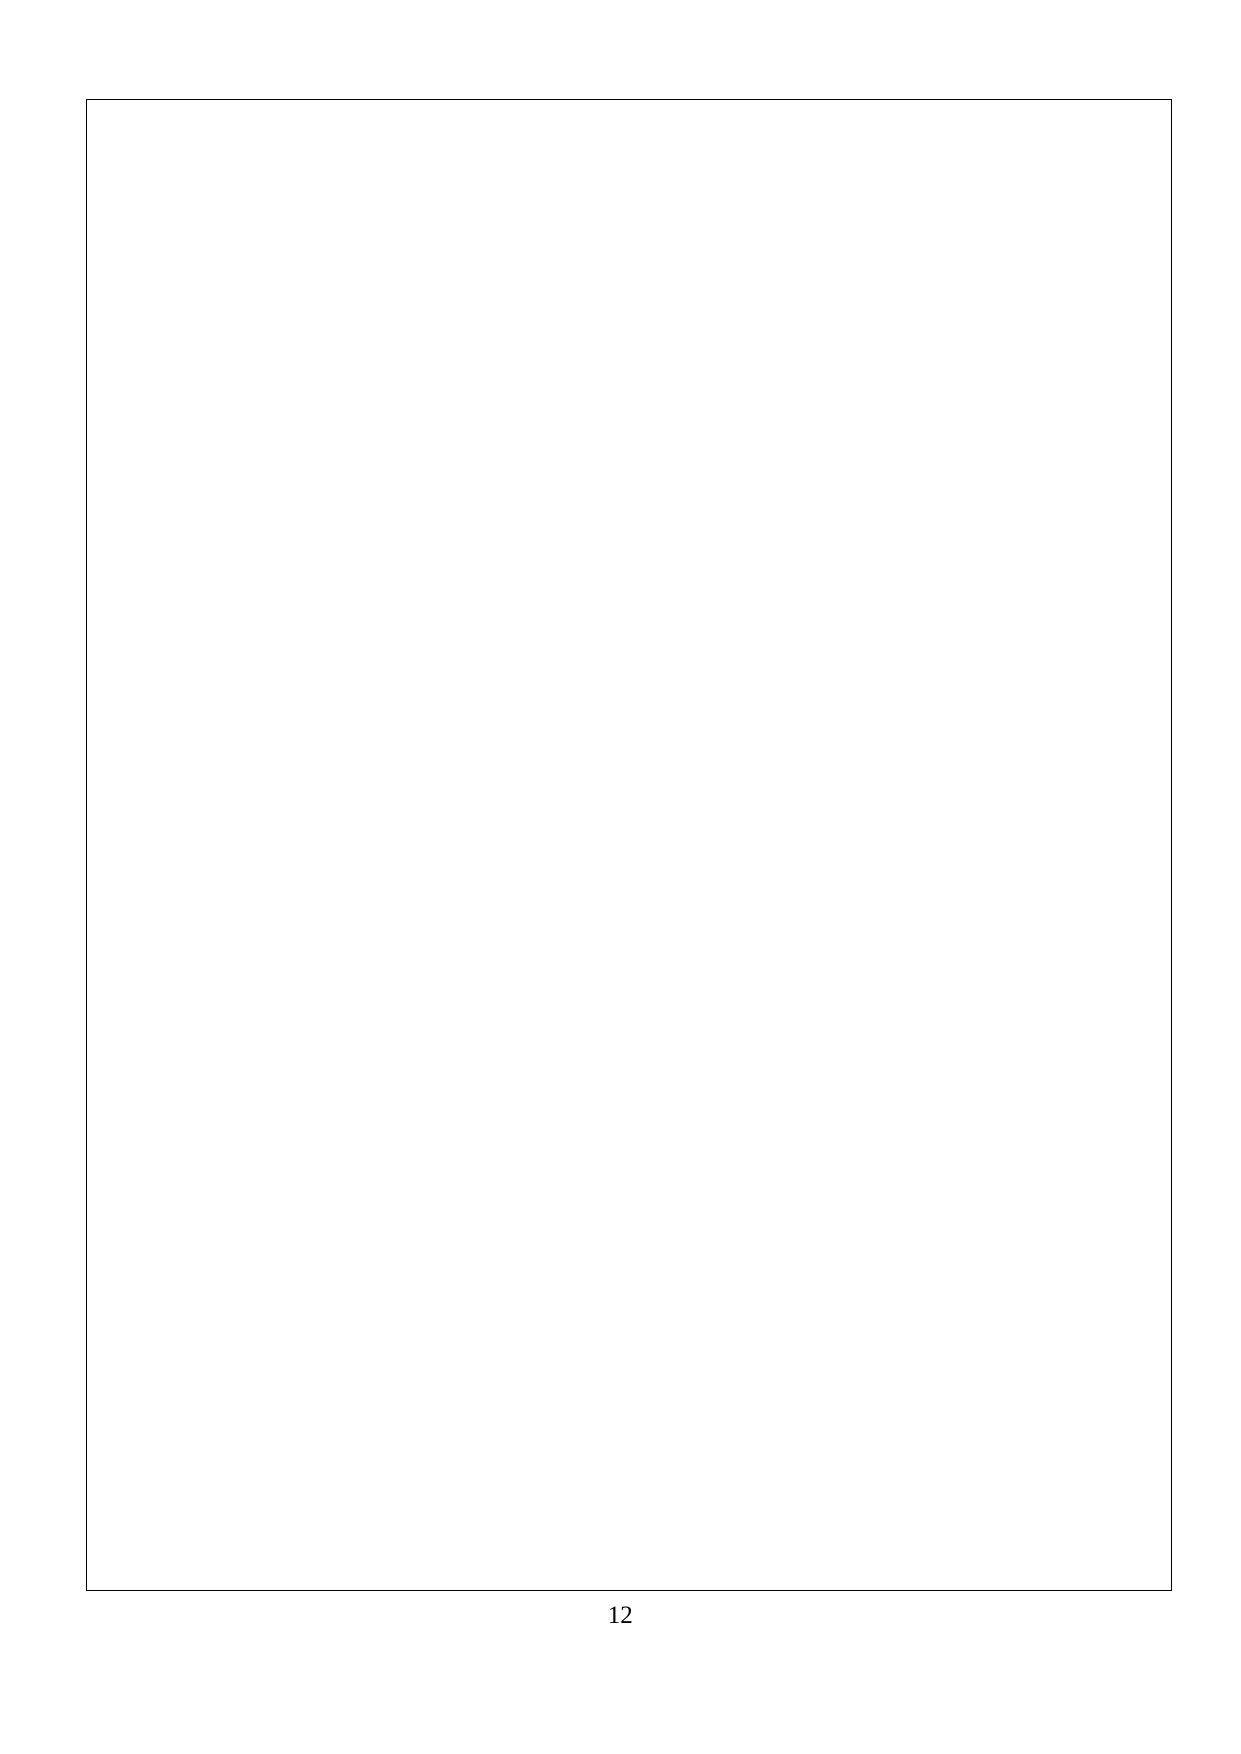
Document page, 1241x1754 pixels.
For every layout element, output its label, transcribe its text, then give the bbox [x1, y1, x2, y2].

table_header [87, 100, 1171, 1590]
text 9 [75, 1591, 1165, 1629]
